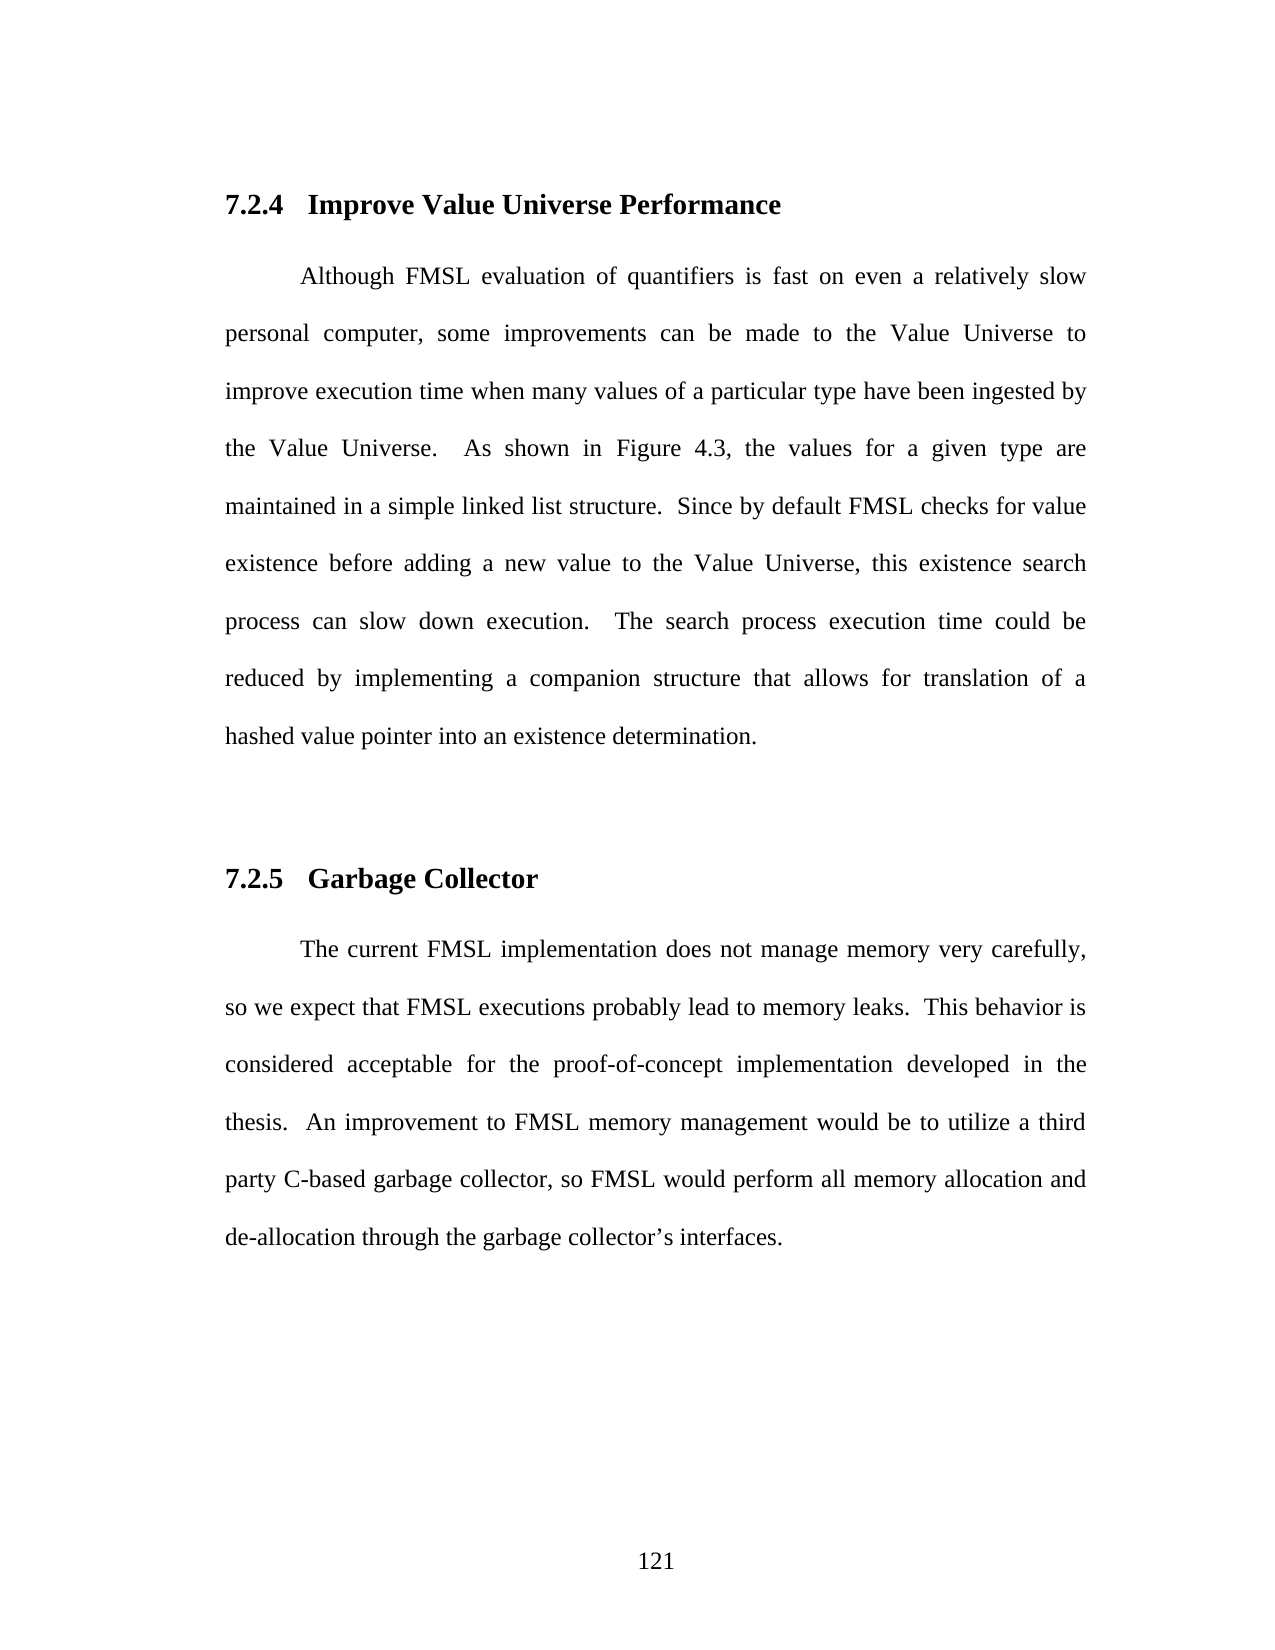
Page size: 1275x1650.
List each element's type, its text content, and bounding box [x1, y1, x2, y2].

subtitle Garbage Collector [225, 861, 1087, 894]
text Although FMSL evaluation of quantifiers is fast on even a relatively slow personal computer, some improvements can be made to the Value Universe to improve execution time when many values of a particular type have been ingested by the Value Universe. As shown in Figure 4.3, the values for a given type are maintained in a simple linked list structure. Since by default FMSL checks for value existence before adding a new value to the Value Universe, this existence search process can slow down execution. The search process execution time could be reduced by implementing a companion structure that allows for translation of a hashed value pointer into an existence determination. [225, 261, 1087, 749]
text The current FMSL implementation does not manage memory very carefully, so we expect that FMSL executions probably lead to memory leaks. This behavior is considered acceptable for the proof-of-concept implementation developed in the thesis. An improvement to FMSL memory management would be to utilize a third party C-based garbage collector, so FMSL would perform all memory allocation and de-allocation through the garbage collector’s interfaces. [225, 934, 1087, 1250]
subtitle Improve Value Universe Performance [225, 187, 1087, 221]
